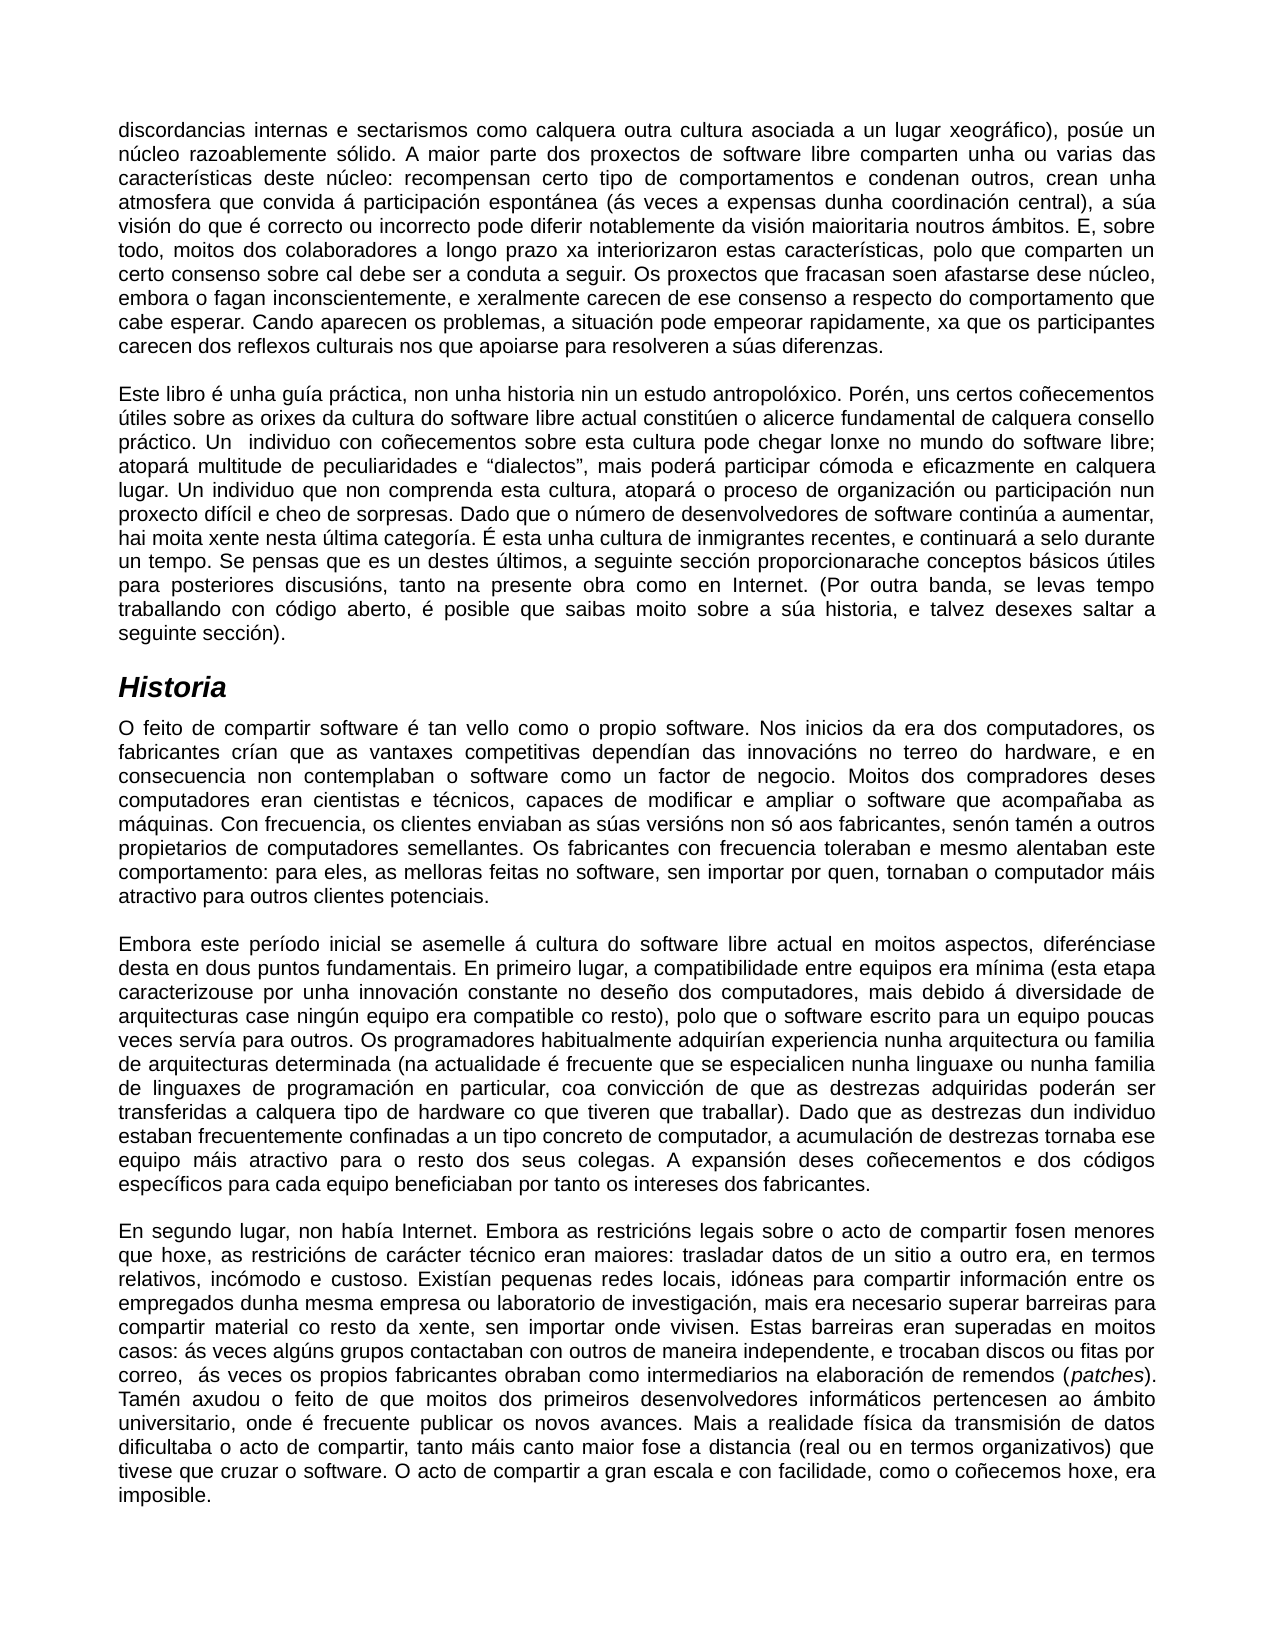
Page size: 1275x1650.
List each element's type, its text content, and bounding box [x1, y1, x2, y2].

text discordancias internas e sectarismos como calquera outra cultura asociada a un lugar xeográfico), posúe un núcleo razoablemente sólido. A maior parte dos proxectos de software libre comparten unha ou varias das características deste núcleo: recompensan certo tipo de comportamentos e condenan outros, crean unha atmosfera que convida á participación espontánea (ás veces a expensas dunha coordinación central), a súa visión do que é correcto ou incorrecto pode diferir notablemente da visión maioritaria noutros ámbitos. E, sobre todo, moitos dos colaboradores a longo prazo xa interiorizaron estas características, polo que comparten un certo consenso sobre cal debe ser a conduta a seguir. Os proxectos que fracasan soen afastarse dese núcleo, embora o fagan inconscientemente, e xeralmente carecen de ese consenso a respecto do comportamento que cabe esperar. Cando aparecen os problemas, a situación pode empeorar rapidamente, xa que os participantes carecen dos reflexos culturais nos que apoiarse para resolveren a súas diferenzas. [118, 118, 1157, 358]
text O feito de compartir software é tan vello como o propio software. Nos inicios da era dos computadores, os fabricantes crían que as vantaxes competitivas dependían das innovacións no terreo do hardware, e en consecuencia non contemplaban o software como un factor de negocio. Moitos dos compradores deses computadores eran cientistas e técnicos, capaces de modificar e ampliar o software que acompañaba as máquinas. Con frecuencia, os clientes enviaban as súas versións non só aos fabricantes, senón tamén a outros propietarios de computadores semellantes. Os fabricantes con frecuencia toleraban e mesmo alentaban este comportamento: para eles, as melloras feitas no software, sen importar por quen, tornaban o computador máis atractivo para outros clientes potenciais. [118, 716, 1157, 908]
text Este libro é unha guía práctica, non unha historia nin un estudo antropolóxico. Porén, uns certos coñecementos útiles sobre as orixes da cultura do software libre actual constitúen o alicerce fundamental de calquera consello práctico. Un individuo con coñecementos sobre esta cultura pode chegar lonxe no mundo do software libre; atopará multitude de peculiaridades e “dialectos”, mais poderá participar cómoda e eficazmente en calquera lugar. Un individuo que non comprenda esta cultura, atopará o proceso de organización ou participación nun proxecto difícil e cheo de sorpresas. Dado que o número de desenvolvedores de software continúa a aumentar, hai moita xente nesta última categoría. É esta unha cultura de inmigrantes recentes, e continuará a selo durante un tempo. Se pensas que es un destes últimos, a seguinte sección proporcionarache conceptos básicos útiles para posteriores discusións, tanto na presente obra como en Internet. (Por outra banda, se levas tempo traballando con código aberto, é posible que saibas moito sobre a súa historia, e talvez desexes saltar a seguinte sección). [118, 382, 1157, 645]
text En segundo lugar, non había Internet. Embora as restricións legais sobre o acto de compartir fosen menores que hoxe, as restricións de carácter técnico eran maiores: trasladar datos de un sitio a outro era, en termos relativos, incómodo e custoso. Existían pequenas redes locais, idóneas para compartir información entre os empregados dunha mesma empresa ou laboratorio de investigación, mais era necesario superar barreiras para compartir material co resto da xente, sen importar onde vivisen. Estas barreiras eran superadas en moitos casos: ás veces algúns grupos contactaban con outros de maneira independente, e trocaban discos ou fitas por correo, ás veces os propios fabricantes obraban como intermediarios na elaboración de remendos (patches). Tamén axudou o feito de que moitos dos primeiros desenvolvedores informáticos pertencesen ao ámbito universitario, onde é frecuente publicar os novos avances. Mais a realidade física da transmisión de datos dificultaba o acto de compartir, tanto máis canto maior fose a distancia (real ou en termos organizativos) que tivese que cruzar o software. O acto de compartir a gran escala e con facilidade, como o coñecemos hoxe, era imposible. [118, 1219, 1157, 1507]
subtitle Historia [118, 670, 1157, 704]
text Embora este período inicial se asemelle á cultura do software libre actual en moitos aspectos, diferénciase desta en dous puntos fundamentais. En primeiro lugar, a compatibilidade entre equipos era mínima (esta etapa caracterizouse por unha innovación constante no deseño dos computadores, mais debido á diversidade de arquitecturas case ningún equipo era compatible co resto), polo que o software escrito para un equipo poucas veces servía para outros. Os programadores habitualmente adquirían experiencia nunha arquitectura ou familia de arquitecturas determinada (na actualidade é frecuente que se especialicen nunha linguaxe ou nunha familia de linguaxes de programación en particular, coa convicción de que as destrezas adquiridas poderán ser transferidas a calquera tipo de hardware co que tiveren que traballar). Dado que as destrezas dun individuo estaban frecuentemente confinadas a un tipo concreto de computador, a acumulación de destrezas tornaba ese equipo máis atractivo para o resto dos seus colegas. A expansión deses coñecementos e dos códigos específicos para cada equipo beneficiaban por tanto os intereses dos fabricantes. [118, 932, 1157, 1195]
